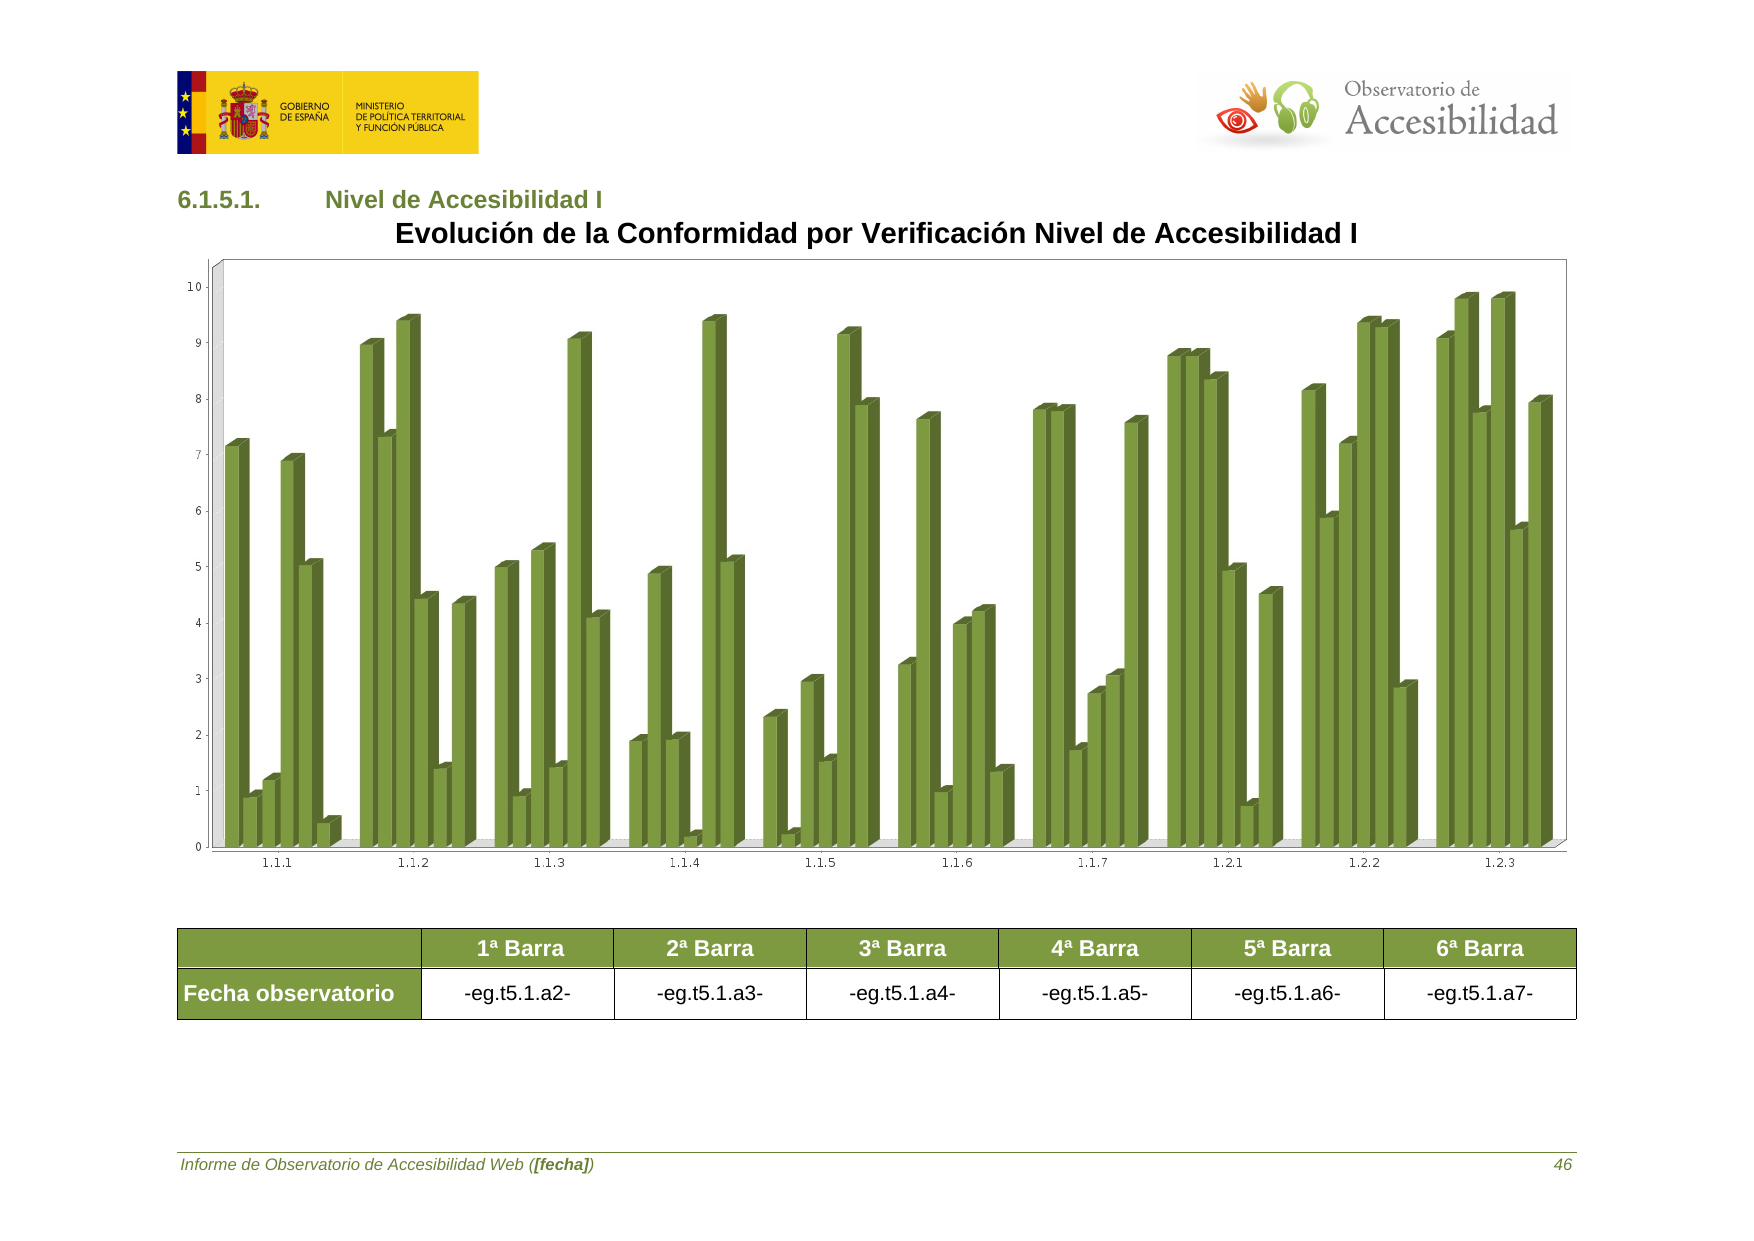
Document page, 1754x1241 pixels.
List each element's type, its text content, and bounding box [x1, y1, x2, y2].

table_header [178, 929, 421, 967]
table_header 3ª Barra [807, 929, 998, 967]
table_header 1ª Barra [422, 929, 613, 967]
table_header 4ª Barra [999, 929, 1191, 967]
table_header 5ª Barra [1192, 929, 1383, 967]
table_cell -eg.t5.1.a2- [422, 969, 614, 1019]
text Evolución de la Conformidad por Verificación Nivel de Accesibilidad I [177, 216, 1577, 250]
table_header 2ª Barra [614, 929, 806, 967]
table_cell -eg.t5.1.a7- [1385, 969, 1576, 1019]
table_header 6ª Barra [1384, 929, 1576, 967]
table_cell -eg.t5.1.a4- [807, 969, 999, 1019]
table_cell -eg.t5.1.a5- [1000, 969, 1191, 1019]
table_cell Fecha observatorio [178, 969, 421, 1019]
picture [177, 250, 1577, 875]
picture [1196, 72, 1572, 154]
table_cell -eg.t5.1.a6- [1192, 969, 1384, 1019]
subtitle Nivel de Accesibilidad I [177, 185, 1577, 214]
picture [177, 71, 479, 154]
table_cell -eg.t5.1.a3- [615, 969, 806, 1019]
